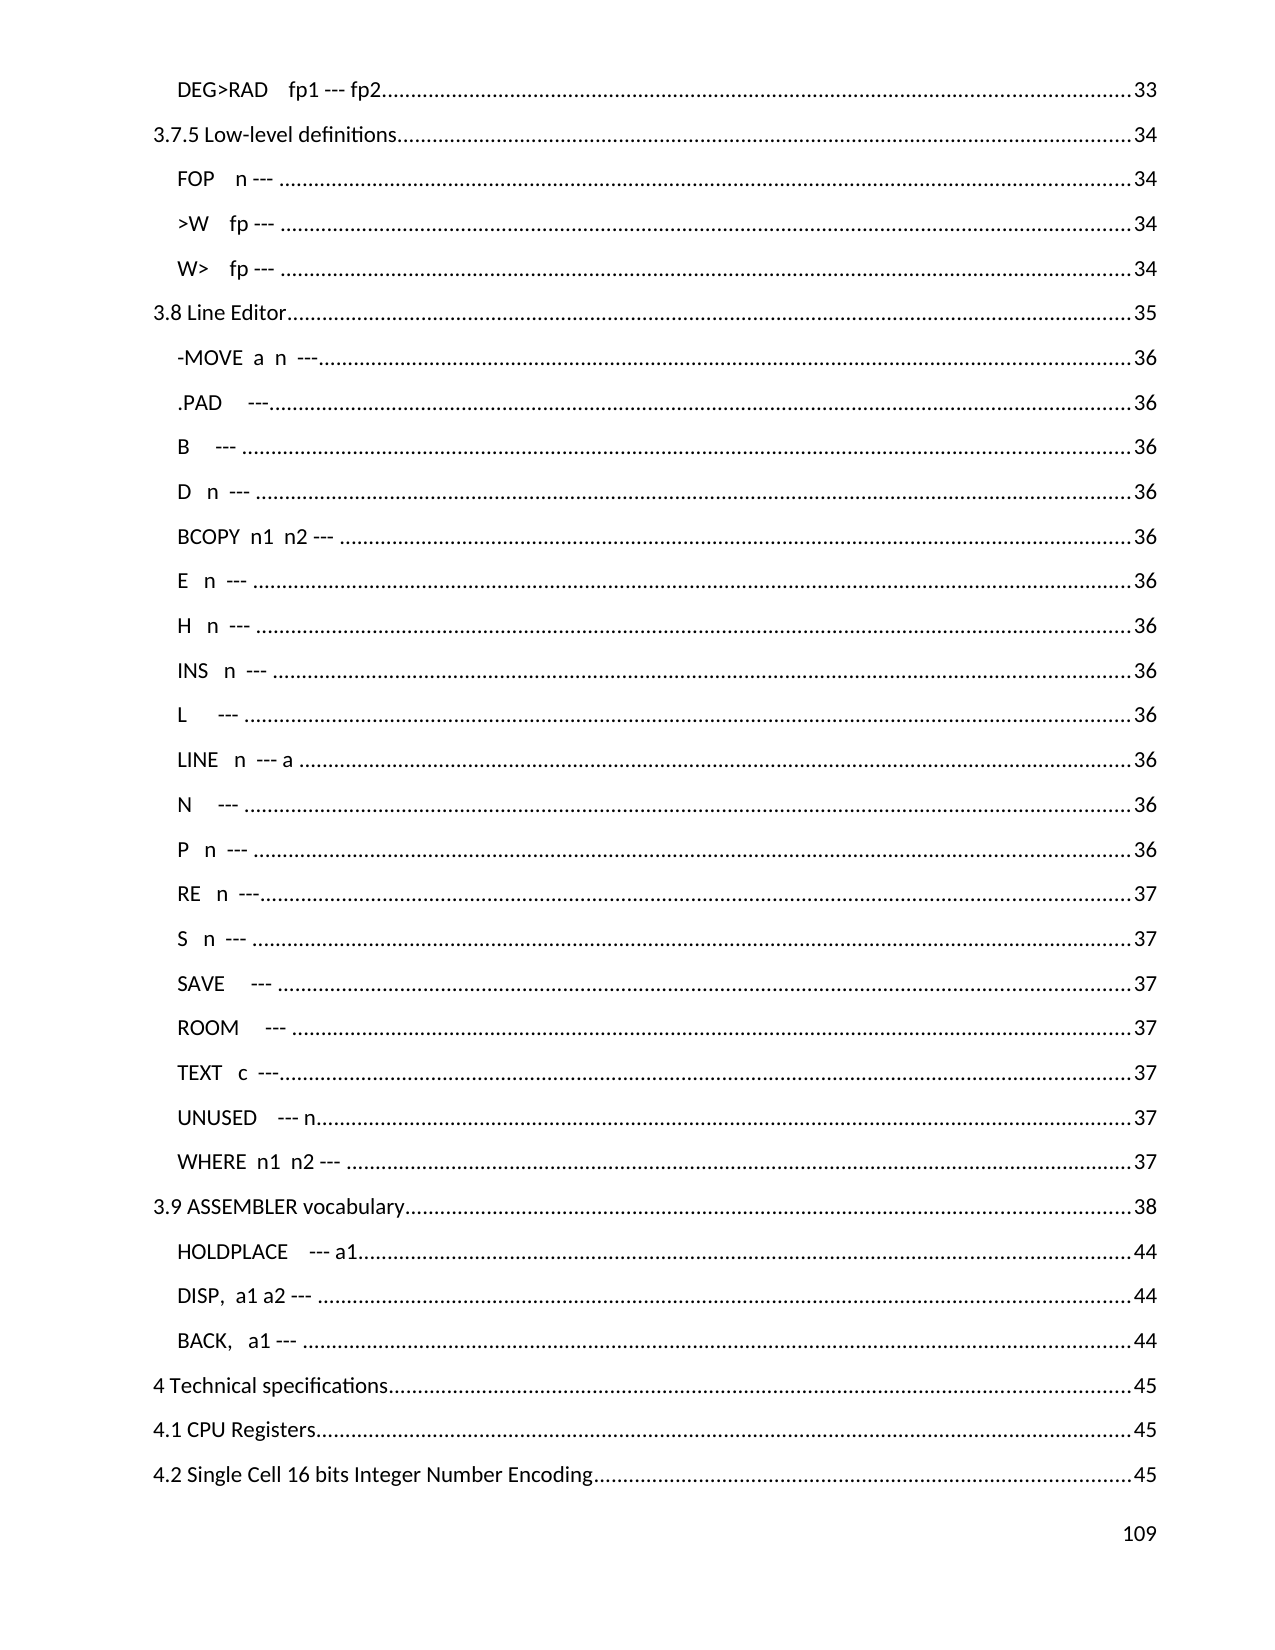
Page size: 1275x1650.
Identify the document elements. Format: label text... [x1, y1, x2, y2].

text D n --- 36 [177, 477, 1157, 505]
text S n --- 37 [177, 924, 1157, 952]
text HOLDPLACE --- a1 44 [177, 1237, 1157, 1265]
text UNUSED --- n 37 [177, 1103, 1157, 1131]
text DISP, a1 a2 --- 44 [177, 1282, 1157, 1309]
text RE n --- 37 [177, 879, 1157, 907]
text L --- 36 [177, 701, 1157, 729]
text N --- 36 [177, 790, 1157, 818]
text TEXT c --- 37 [177, 1058, 1157, 1086]
text BACK, a1 --- 44 [177, 1326, 1157, 1354]
text SAVE --- 37 [177, 969, 1157, 997]
text 4 Technical specifications 45 [148, 1371, 1157, 1399]
text DEG>RAD fp1 --- fp2 33 [177, 75, 1157, 103]
text .PAD --- 36 [177, 388, 1157, 416]
text WHERE n1 n2 --- 37 [177, 1147, 1157, 1176]
text BCOPY n1 n2 --- 36 [177, 522, 1157, 550]
text 4.2 Single Cell 16 bits Integer Number Encoding 45 [148, 1460, 1157, 1488]
text 3.7.5 Low-level definitions. 34 [148, 120, 1157, 148]
text LINE n --- a 36 [177, 745, 1157, 773]
text 4.1 CPU Registers 45 [148, 1416, 1157, 1444]
text W> fp --- 34 [177, 254, 1157, 282]
text E n --- 36 [177, 567, 1157, 594]
text FOP n --- 34 [177, 164, 1157, 192]
text ROOM --- 37 [177, 1013, 1157, 1041]
text H n --- 36 [177, 611, 1157, 639]
text >W fp --- 34 [177, 209, 1157, 237]
text 3.9 ASSEMBLER vocabulary 38 [148, 1192, 1157, 1220]
text B --- 36 [177, 432, 1157, 461]
text -MOVE a n --- 36 [177, 343, 1157, 371]
text INS n --- 36 [177, 656, 1157, 684]
text P n --- 36 [177, 835, 1157, 863]
text 3.8 Line Editor 35 [148, 298, 1157, 326]
